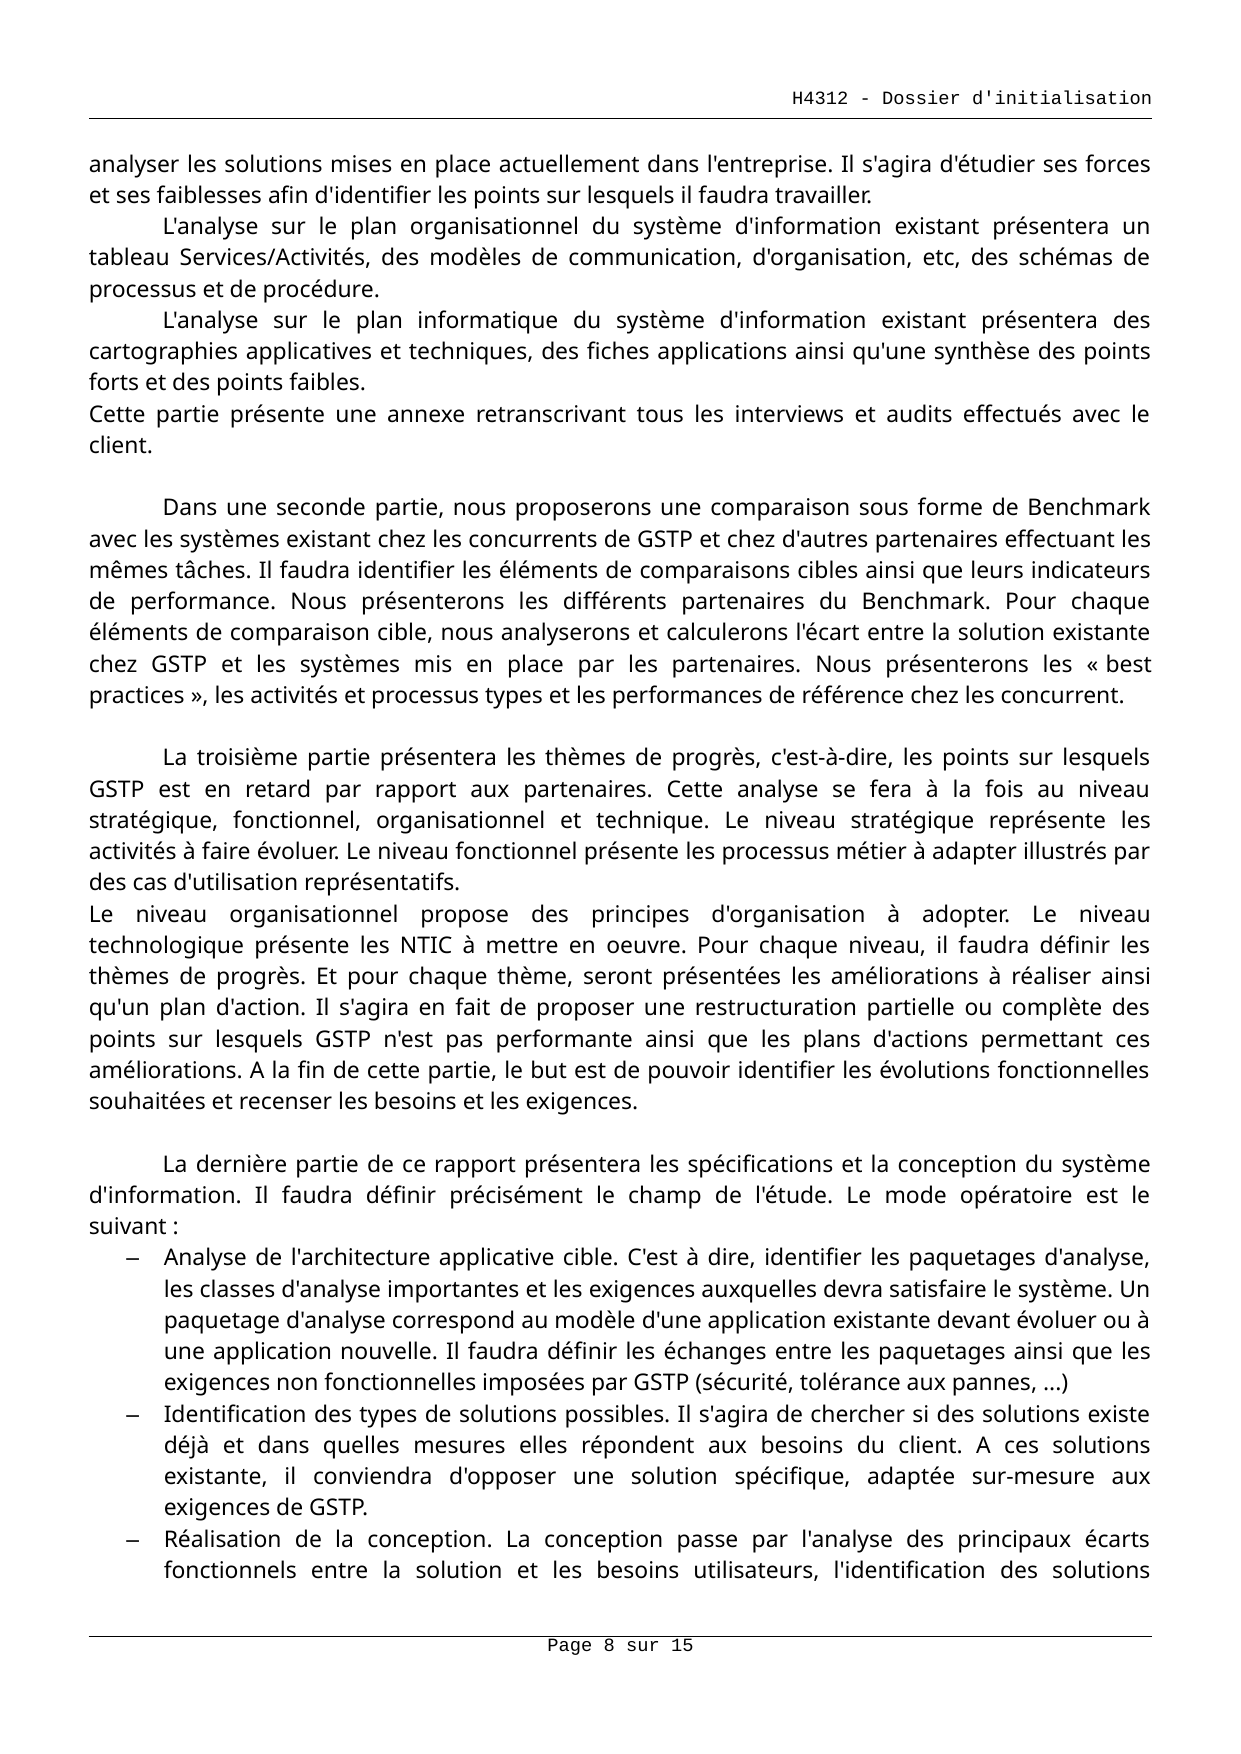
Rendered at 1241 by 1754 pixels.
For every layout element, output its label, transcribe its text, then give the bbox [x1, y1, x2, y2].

text Le niveau organisationnel propose des principes d'organisation à adopter. Le niveau technologique présente les NTIC à mettre en oeuvre. Pour chaque niveau, il faudra définir les thèmes de progrès. Et pour chaque thème, seront présentées les améliorations à réaliser ainsi qu'un plan d'action. Il s'agira en fait de proposer une restructuration partielle ou complète des points sur lesquels GSTP n'est pas performante ainsi que les plans d'actions permettant ces améliorations. A la fin de cette partie, le but est de pouvoir identifier les évolutions fonctionnelles souhaitées et recenser les besoins et les exigences. [88, 897, 1152, 1116]
text Dans une seconde partie, nous proposerons une comparaison sous forme de Benchmark avec les systèmes existant chez les concurrents de GSTP et chez d'autres partenaires effectuant les mêmes tâches. Il faudra identifier les éléments de comparaisons cibles ainsi que leurs indicateurs de performance. Nous présenterons les différents partenaires du Benchmark. Pour chaque éléments de comparaison cible, nous analyserons et calculerons l'écart entre la solution existante chez GSTP et les systèmes mis en place par les partenaires. Nous présenterons les « best practices », les activités et processus types et les performances de référence chez les concurrent. [88, 491, 1152, 710]
list Réalisation de la conception. La conception passe par l'analyse des principaux écarts fonctionnels entre la solution et les besoins utilisateurs, l'identification des solutions [126, 1522, 1152, 1585]
text L'analyse sur le plan organisationnel du système d'information existant présentera un tableau Services/Activités, des modèles de communication, d'organisation, etc, des schémas de processus et de procédure. [88, 210, 1152, 304]
text La dernière partie de ce rapport présentera les spécifications et la conception du système d'information. Il faudra définir précisément le champ de l'étude. Le mode opératoire est le suivant : [88, 1147, 1152, 1241]
text Cette partie présente une annexe retranscrivant tous les interviews et audits effectués avec le client. [88, 397, 1152, 460]
text L'analyse sur le plan informatique du système d'information existant présentera des cartographies applicatives et techniques, des fiches applications ainsi qu'une synthèse des points forts et des points faibles. [88, 304, 1152, 397]
text analyser les solutions mises en place actuellement dans l'entreprise. Il s'agira d'étudier ses forces et ses faiblesses afin d'identifier les points sur lesquels il faudra travailler. [88, 147, 1152, 210]
list Analyse de l'architecture applicative cible. C'est à dire, identifier les paquetages d'analyse, les classes d'analyse importantes et les exigences auxquelles devra satisfaire le système. Un paquetage d'analyse correspond au modèle d'une application existante devant évoluer ou à une application nouvelle. Il faudra définir les échanges entre les paquetages ainsi que les exigences non fonctionnelles imposées par GSTP (sécurité, tolérance aux pannes, ...) [126, 1241, 1152, 1397]
list Identification des types de solutions possibles. Il s'agira de chercher si des solutions existe déjà et dans quelles mesures elles répondent aux besoins du client. A ces solutions existante, il conviendra d'opposer une solution spécifique, adaptée sur-mesure aux exigences de GSTP. [126, 1397, 1152, 1522]
text La troisième partie présentera les thèmes de progrès, c'est-à-dire, les points sur lesquels GSTP est en retard par rapport aux partenaires. Cette analyse se fera à la fois au niveau stratégique, fonctionnel, organisationnel et technique. Le niveau stratégique représente les activités à faire évoluer. Le niveau fonctionnel présente les processus métier à adapter illustrés par des cas d'utilisation représentatifs. [88, 741, 1152, 897]
